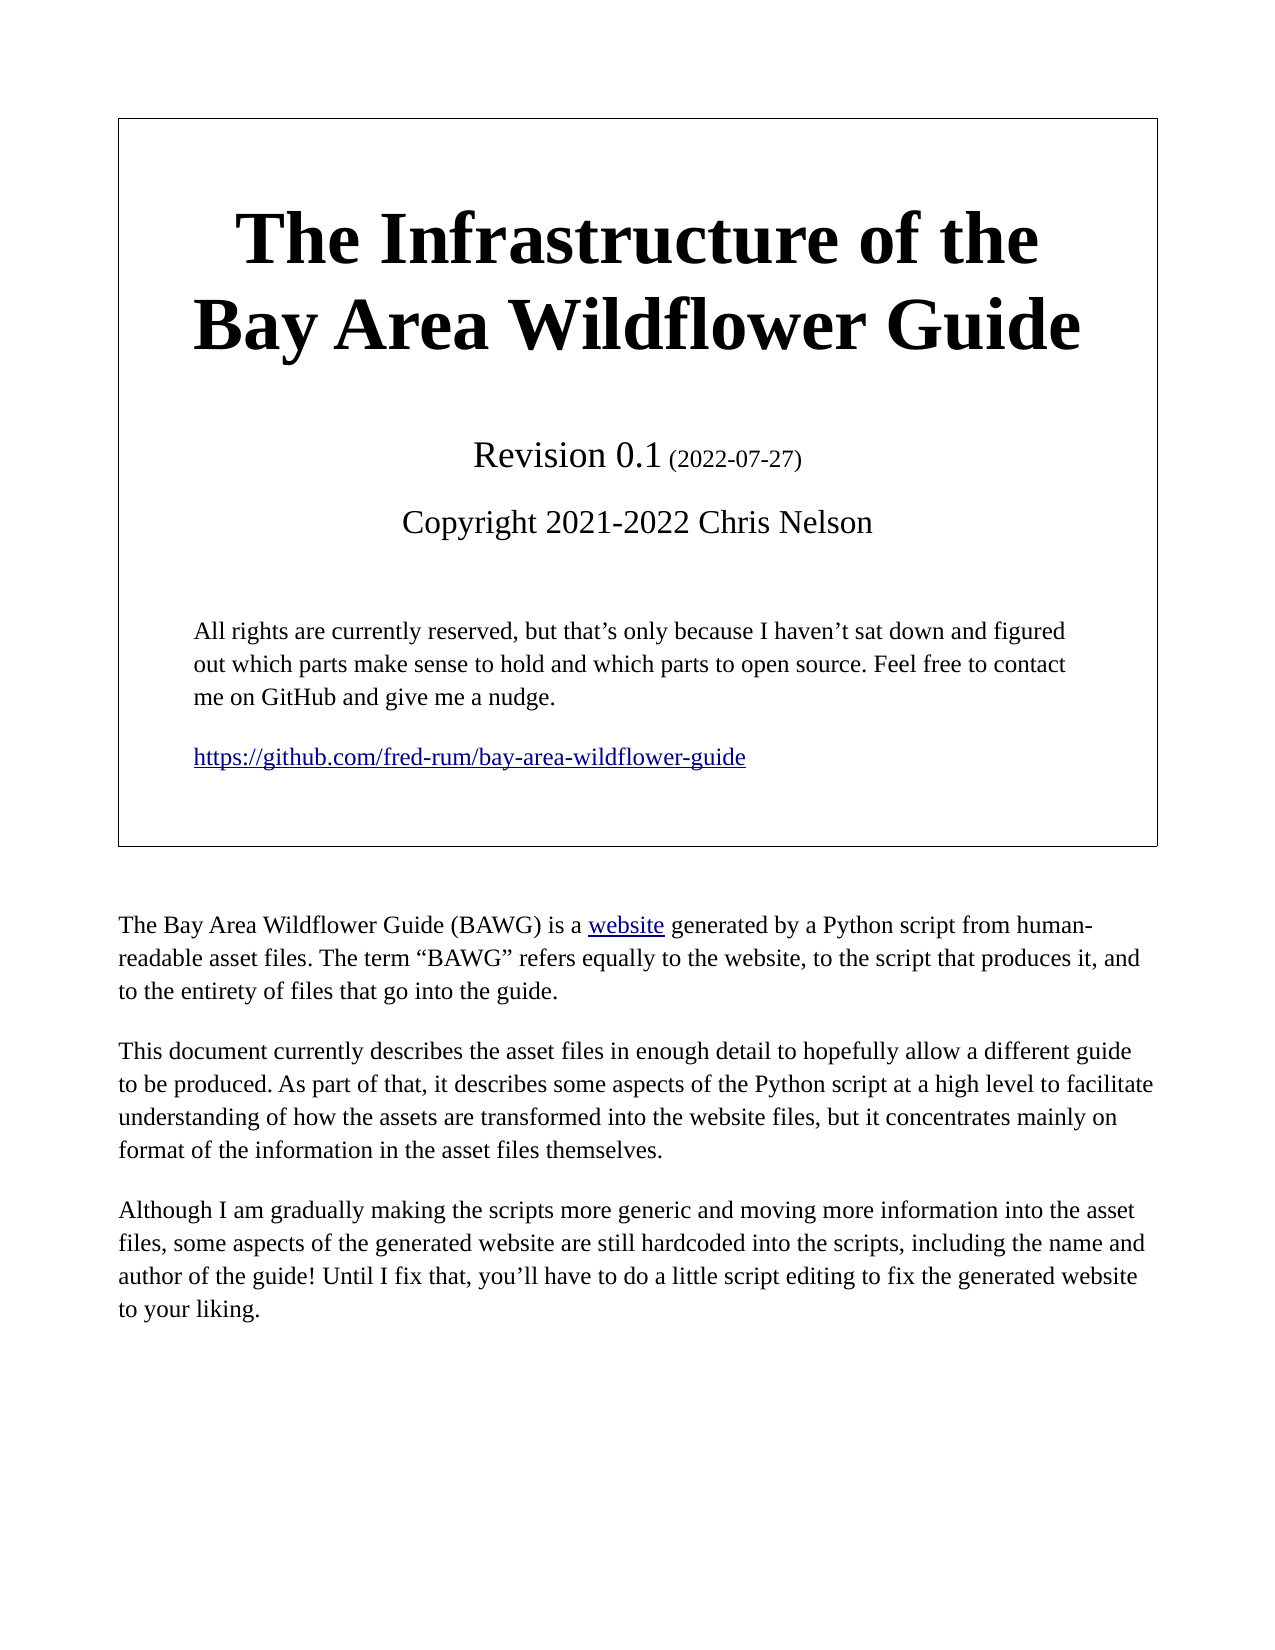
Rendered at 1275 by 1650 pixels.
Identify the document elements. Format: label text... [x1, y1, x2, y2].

text All rights are currently reserved, but that’s only because I haven’t sat down and figured out which parts make sense to hold and which parts to open source. Feel free to contact me on GitHub and give me a nudge. [193, 616, 1082, 711]
subtitle Revision 0.1 (2022-07-27) [193, 432, 1082, 475]
text Copyright 2021-2022 Chris Nelson [193, 503, 1082, 541]
text Although I am gradually making the scripts more generic and moving more information into the asset files, some aspects of the generated website are still hardcoded into the scripts, including the name and author of the guide! Until I fix that, you’ll have to do a little script editing to fix the generated website to your liking. [118, 1195, 1157, 1323]
text https://github.com/fred-rum/bay-area-wildflower-guide [193, 742, 1082, 771]
text The Bay Area Wildflower Guide (BAWG) is a website generated by a Python script from human-readable asset files. The term “BAWG” refers equally to the website, to the script that produces it, and to the entirety of files that go into the guide. [118, 910, 1157, 1005]
title The Infrastructure of the Bay Area Wildflower Guide [193, 193, 1082, 366]
text This document currently describes the asset files in enough detail to hopefully allow a different guide to be produced. As part of that, it describes some aspects of the Python script at a high level to facilitate understanding of how the assets are transformed into the website files, but it concentrates mainly on format of the information in the asset files themselves. [118, 1036, 1157, 1164]
